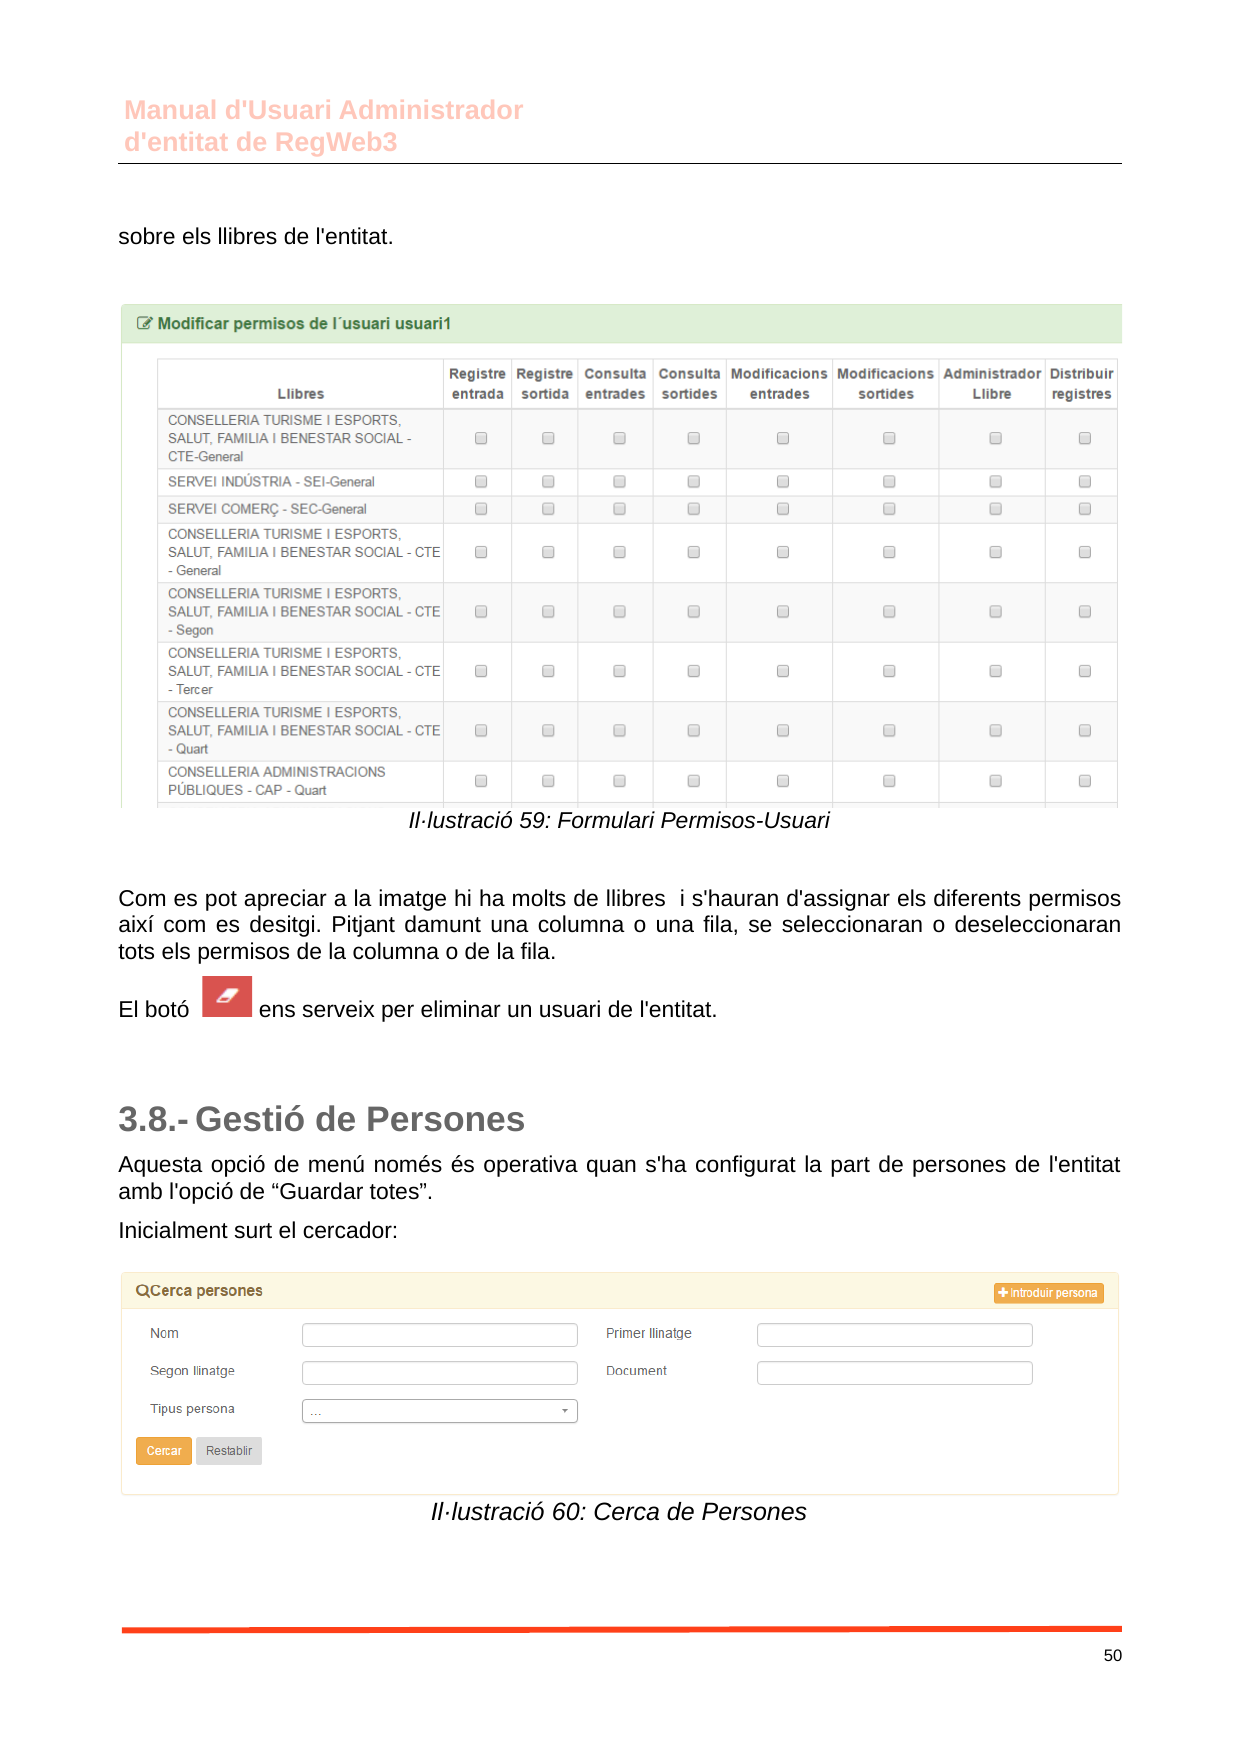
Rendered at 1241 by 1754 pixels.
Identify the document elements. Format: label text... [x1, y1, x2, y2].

picture [202, 976, 253, 1017]
text sobre els llibres de l'entitat. [118, 223, 1122, 250]
text El botó ens serveix per eliminar un usuari de l'entitat. [118, 976, 1122, 1022]
text Com es pot apreciar a la imatge hi ha molts de llibres i s'hauran d'assignar els diferents permisos així com es desitgi. Pitjant damunt una columna o una fila, se seleccionaran o deseleccionaran tots els permisos de la columna o de la fila. [118, 885, 1122, 964]
text Il·lustració 60: Cerca de Persones [118, 1497, 1122, 1525]
subtitle Gestió de Persones [118, 1098, 1122, 1139]
text Aquesta opció de menú només és operativa quan s'ha configurat la part de persones de l'entitat amb l'opció de “Guardar totes”. [118, 1151, 1122, 1204]
text Inicialment surt el cercador: [118, 1217, 1122, 1243]
text Il·lustració 59: Formulari Permisos-Usuari [118, 808, 1122, 833]
